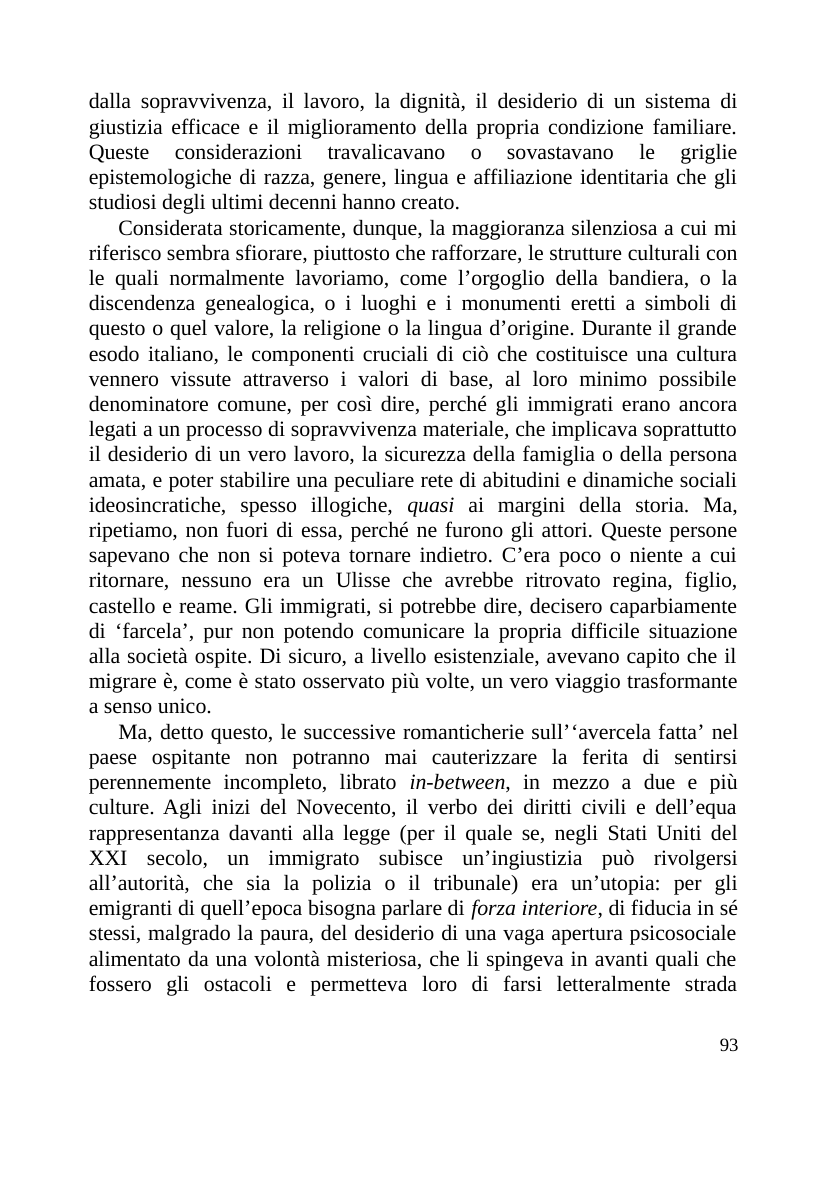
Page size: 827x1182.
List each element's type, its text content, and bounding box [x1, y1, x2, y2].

text dalla sopravvivenza, il lavoro, la dignità, il desiderio di un sistema di giustizia efficace e il miglioramento della propria condizione familiare. Queste considerazioni travalicavano o sovastavano le griglie epistemologiche di razza, genere, lingua e affiliazione identitaria che gli studiosi degli ultimi decenni hanno creato. [88, 88, 738, 214]
text Considerata storicamente, dunque, la maggioranza silenziosa a cui mi riferisco sembra sfiorare, piuttosto che rafforzare, le strutture culturali con le quali normalmente lavoriamo, come l’orgoglio della bandiera, o la discendenza genealogica, o i luoghi e i monumenti eretti a simboli di questo o quel valore, la religione o la lingua d’origine. Durante il grande esodo italiano, le componenti cruciali di ciò che costituisce una cultura vennero vissute attraverso i valori di base, al loro minimo possibile denominatore comune, per così dire, perché gli immigrati erano ancora legati a un processo di sopravvivenza materiale, che implicava soprattutto il desiderio di un vero lavoro, la sicurezza della famiglia o della persona amata, e poter stabilire una peculiare rete di abitudini e dinamiche sociali ideosincratiche, spesso illogiche, quasi ai margini della storia. Ma, ripetiamo, non fuori di essa, perché ne furono gli attori. Queste persone sapevano che non si poteva tornare indietro. C’era poco o niente a cui ritornare, nessuno era un Ulisse che avrebbe ritrovato regina, figlio, castello e reame. Gli immigrati, si potrebbe dire, decisero caparbiamente di ‘farcela’, pur non potendo comunicare la propria difficile situazione alla società ospite. Di sicuro, a livello esistenziale, avevano capito che il migrare è, come è stato osservato più volte, un vero viaggio trasformante a senso unico. [88, 214, 738, 719]
text Ma, detto questo, le successive romanticherie sull’‘avercela fatta’ nel paese ospitante non potranno mai cauterizzare la ferita di sentirsi perennemente incompleto, librato in-between, in mezzo a due e più culture. Agli inizi del Novecento, il verbo dei diritti civili e dell’equa rappresentanza davanti alla legge (per il quale se, negli Stati Uniti del XXI secolo, un immigrato subisce un’ingiustizia può rivolgersi all’autorità, che sia la polizia o il tribunale) era un’utopia: per gli emigranti di quell’epoca bisogna parlare di forza interiore, di fiducia in sé stessi, malgrado la paura, del desiderio di una vaga apertura psicosociale alimentato da una volontà misteriosa, che li spingeva in avanti quali che fossero gli ostacoli e permetteva loro di farsi letteralmente strada [88, 719, 738, 996]
